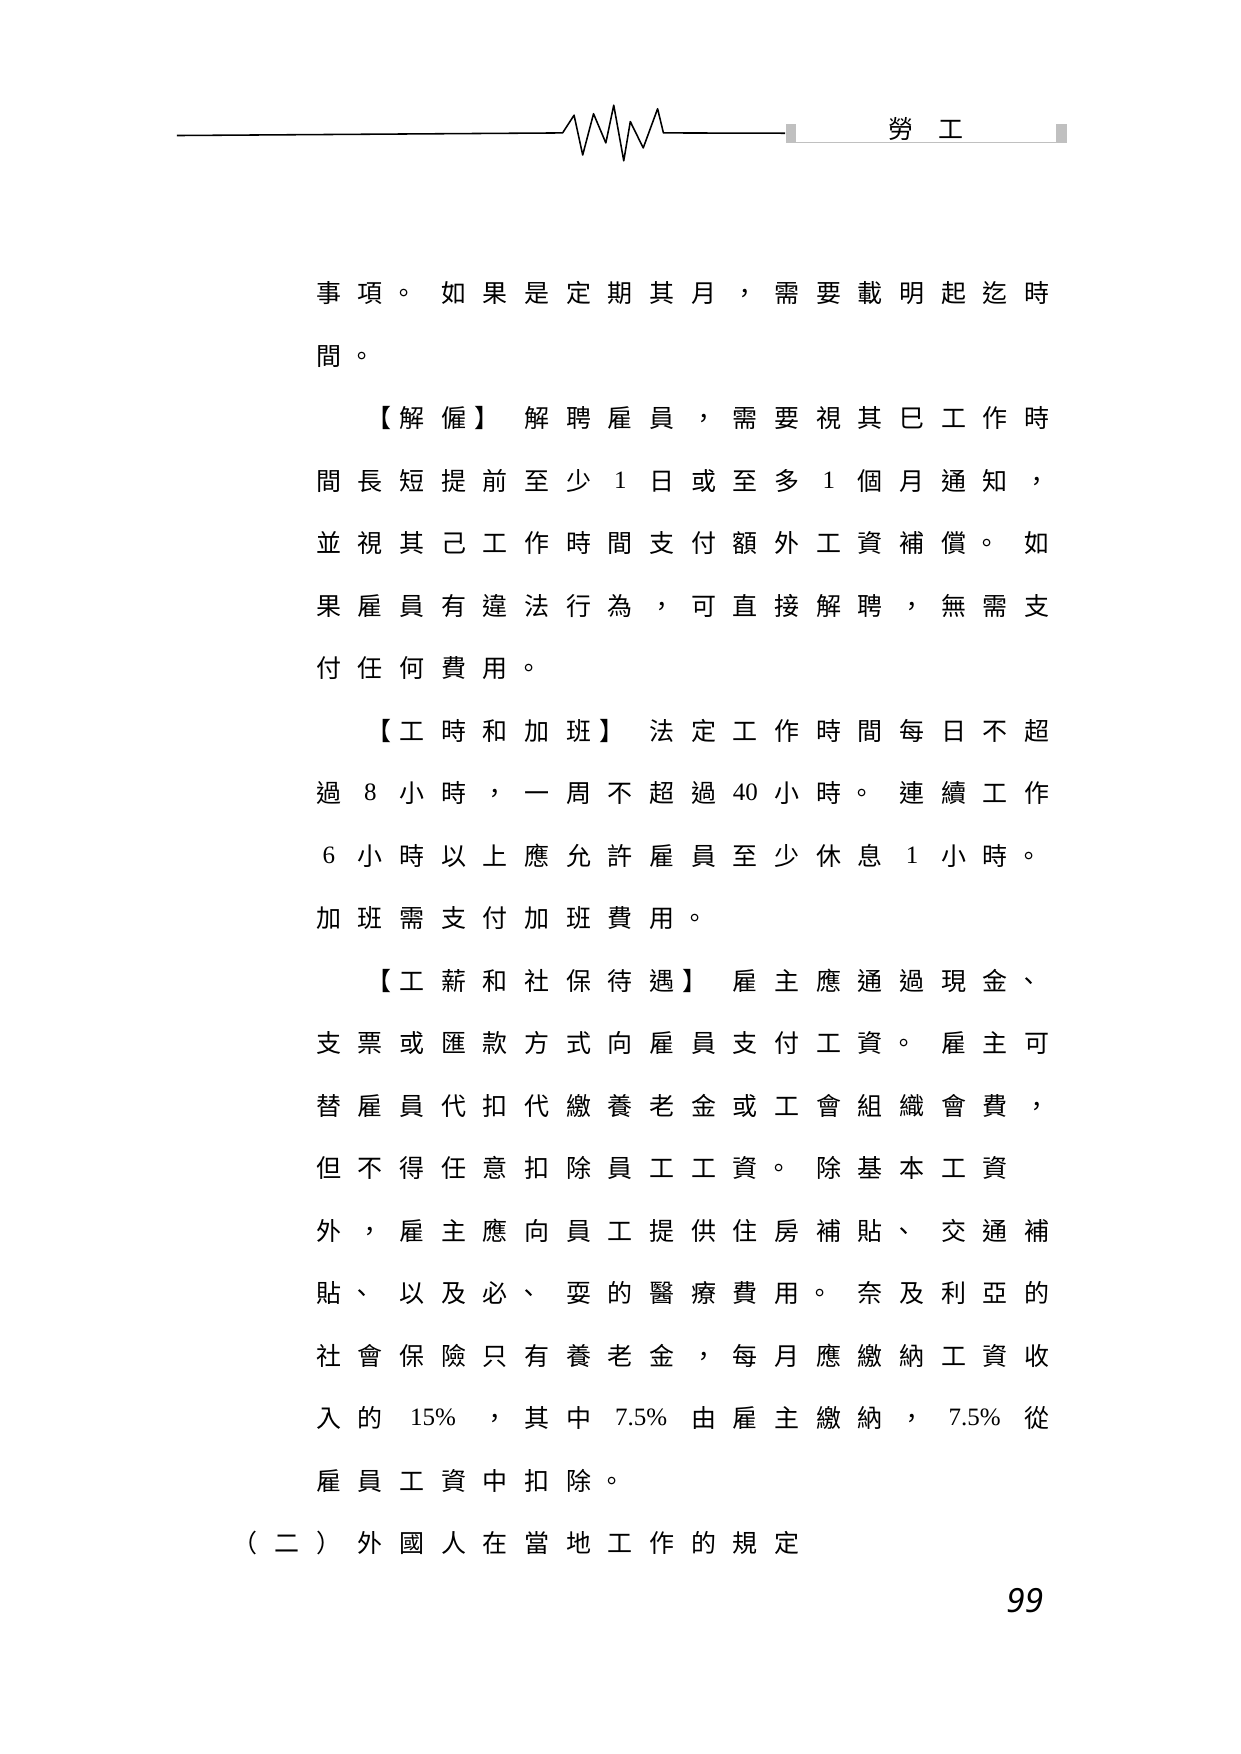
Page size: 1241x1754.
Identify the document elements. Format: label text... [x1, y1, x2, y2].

text 【解僱】解聘雇員，需要視其巳工作時間長短提前至少1日或至多1個月通知，並視其己工作時間支付額外工資補償。如果雇員有違法行為，可直接解聘，無需支付任何費用。 [281, 375, 1058, 688]
text 【工時和加班】法定工作時間每日不超過8小時，一周不超過40小時。連續工作6小時以上應允許雇員至少休息1小時。加班需支付加班費用。 [281, 688, 1058, 938]
text （二）外國人在當地工作的規定 [207, 1500, 1058, 1563]
text 【工薪和社保待遇】雇主應通過現金、支票或匯款方式向雇員支付工資。雇主可替雇員代扣代繳養老金或工會組織會費，但不得任意扣除員工工資。除基本工資外，雇主應向員工提供住房補貼、交通補貼、以及必、耍的醫療費用。奈及利亞的社會保險只有養老金，每月應繳納工資收入的15%，其中7.5%由雇主繳納，7.5%從雇員工資中扣除。 [281, 938, 1058, 1500]
text 事項。如果是定期其月，需要載明起迄時間。 [281, 250, 1058, 375]
